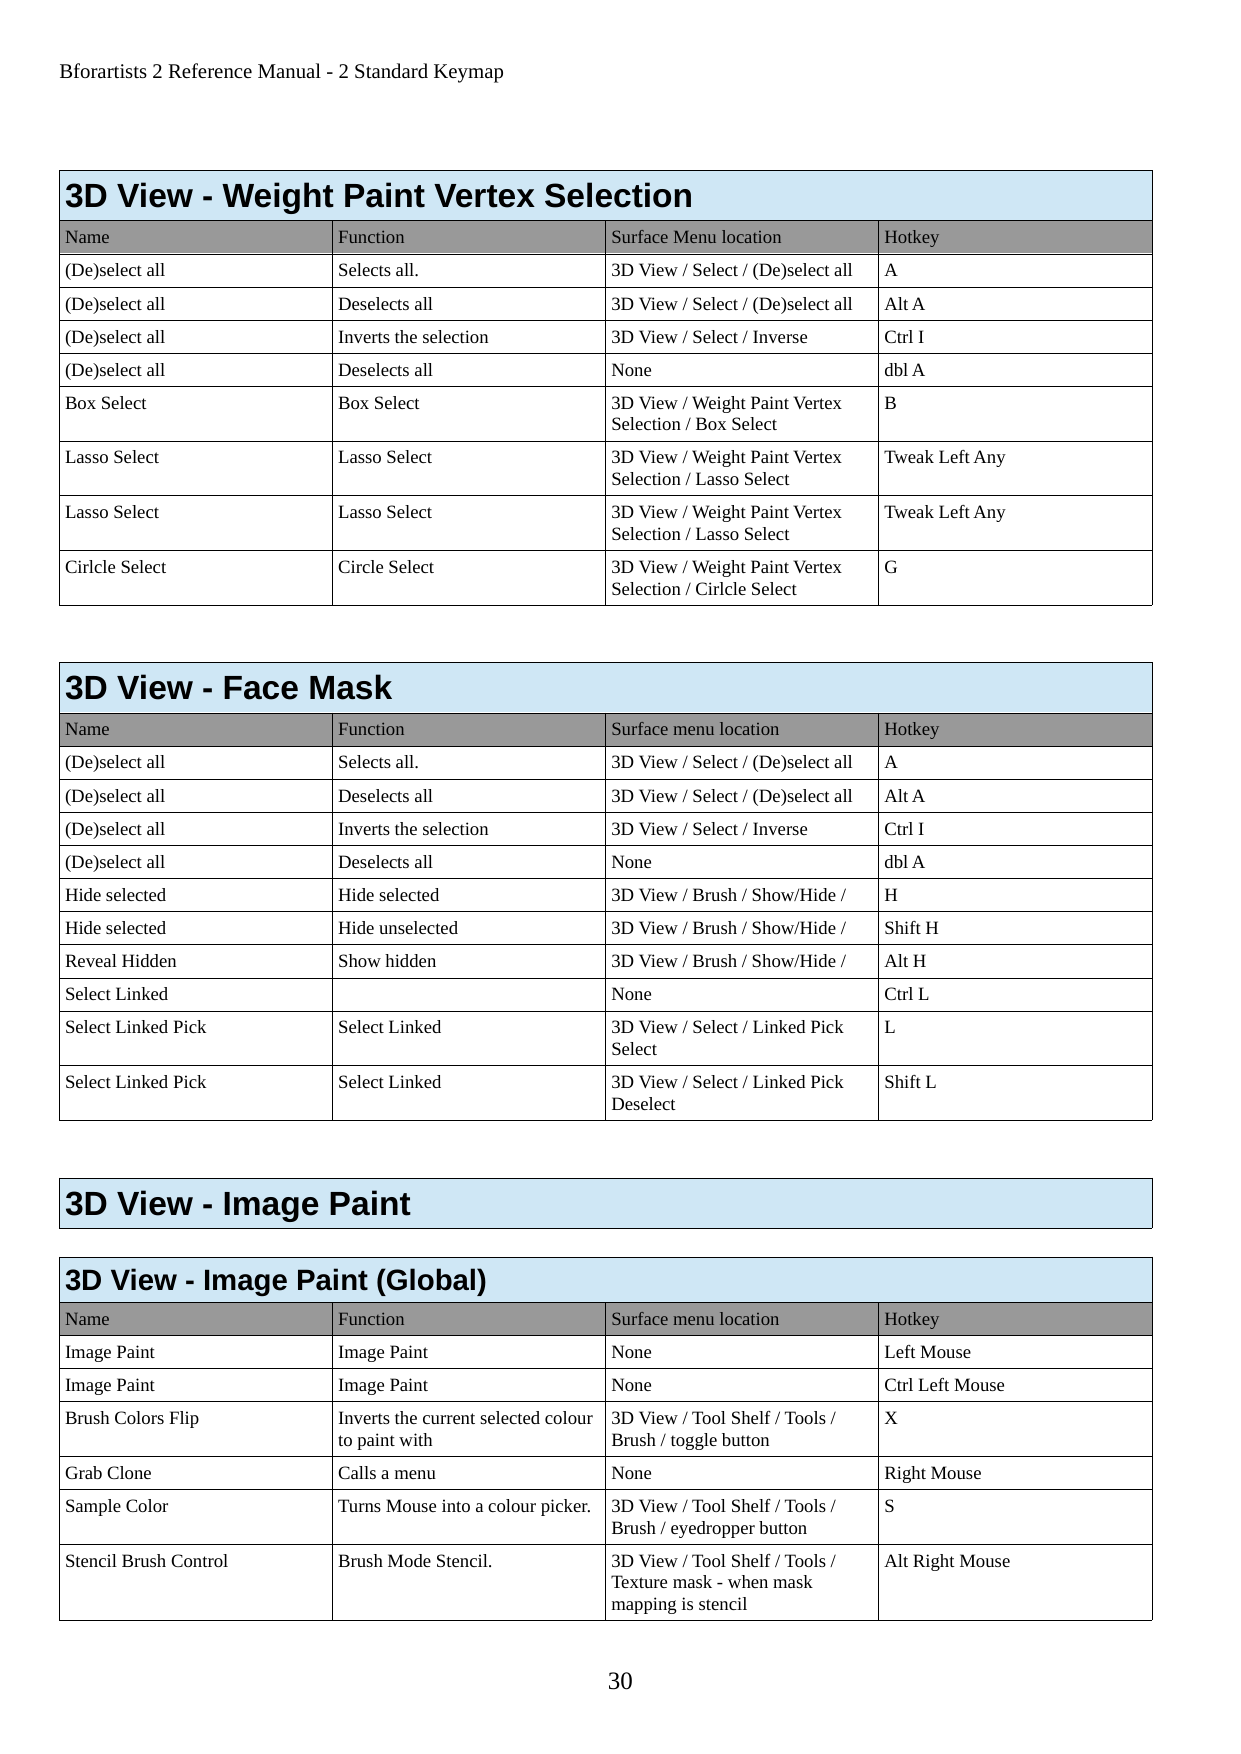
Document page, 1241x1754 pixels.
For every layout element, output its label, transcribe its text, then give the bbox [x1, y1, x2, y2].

table_cell Ctrl L [879, 979, 1152, 1011]
table_cell S [879, 1490, 1152, 1544]
table_cell Surface menu location [606, 1303, 878, 1335]
table_cell 3D View / Weight Paint Vertex Selection / Lasso Select [606, 496, 878, 550]
table_cell 3D View / Brush / Show/Hide / [606, 945, 878, 977]
table_cell Hide selected [60, 879, 332, 911]
table_cell B [879, 387, 1152, 441]
table_cell Box Select [333, 387, 605, 441]
table_cell Stencil Brush Control [60, 1545, 332, 1620]
table_cell Circle Select [333, 551, 605, 605]
table_cell 3D View / Select / (De)select all [606, 255, 878, 287]
table_cell (De)select all [60, 255, 332, 287]
table_cell Selects all. [333, 747, 605, 779]
table_cell Inverts the current selected colour to paint with [333, 1402, 605, 1456]
table_cell [333, 979, 605, 1011]
table_cell (De)select all [60, 354, 332, 386]
table_cell Select Linked Pick [60, 1066, 332, 1120]
table_cell 3D View / Brush / Show/Hide / [606, 879, 878, 911]
table_cell None [606, 979, 878, 1011]
table_cell Alt H [879, 945, 1152, 977]
table_cell Alt A [879, 780, 1152, 812]
table_cell (De)select all [60, 780, 332, 812]
table_cell Select Linked [333, 1012, 605, 1065]
table_cell H [879, 879, 1152, 911]
table_cell Deselects all [333, 846, 605, 878]
table_header 3D View - Weight Paint Vertex Selection [60, 171, 1152, 220]
table_cell (De)select all [60, 846, 332, 878]
table_cell 3D View / Select / Linked Pick Deselect [606, 1066, 878, 1120]
table_cell Reveal Hidden [60, 945, 332, 977]
table_cell Name [60, 221, 332, 253]
table_cell Hotkey [879, 714, 1152, 746]
table_cell None [606, 1369, 878, 1401]
table_cell Brush Colors Flip [60, 1402, 332, 1456]
table_cell 3D View / Brush / Show/Hide / [606, 912, 878, 944]
table_cell Selects all. [333, 255, 605, 287]
table_cell A [879, 255, 1152, 287]
table_cell Turns Mouse into a colour picker. [333, 1490, 605, 1544]
table_cell None [606, 354, 878, 386]
table_cell dbl A [879, 354, 1152, 386]
table_header 3D View - Face Mask [60, 663, 1152, 712]
table_cell Inverts the selection [333, 813, 605, 845]
table_cell Alt A [879, 288, 1152, 320]
table_cell Ctrl I [879, 813, 1152, 845]
table_cell Select Linked Pick [60, 1012, 332, 1065]
table_cell Function [333, 714, 605, 746]
table_cell Right Mouse [879, 1457, 1152, 1489]
table_cell 3D View / Tool Shelf / Tools / Brush / toggle button [606, 1402, 878, 1456]
table_cell Shift L [879, 1066, 1152, 1120]
table_cell Brush Mode Stencil. [333, 1545, 605, 1620]
table_cell Image Paint [60, 1336, 332, 1368]
table_cell Grab Clone [60, 1457, 332, 1489]
table_cell Hotkey [879, 1303, 1152, 1335]
table_cell Select Linked [333, 1066, 605, 1120]
table_cell 3D View / Select / Inverse [606, 321, 878, 353]
table_cell Lasso Select [60, 496, 332, 550]
table_cell Box Select [60, 387, 332, 441]
table_cell Deselects all [333, 780, 605, 812]
table_cell Show hidden [333, 945, 605, 977]
table_cell 3D View / Select / (De)select all [606, 288, 878, 320]
table_cell Tweak Left Any [879, 442, 1152, 495]
table_cell Surface Menu location [606, 221, 878, 253]
table_cell 3D View / Select / (De)select all [606, 780, 878, 812]
table_header 3D View - Image Paint [60, 1179, 1152, 1228]
table_cell Alt Right Mouse [879, 1545, 1152, 1620]
table_cell Left Mouse [879, 1336, 1152, 1368]
table_cell Deselects all [333, 288, 605, 320]
table_cell Ctrl I [879, 321, 1152, 353]
table_cell None [606, 1336, 878, 1368]
table_cell Calls a menu [333, 1457, 605, 1489]
table_cell Image Paint [333, 1336, 605, 1368]
table_cell Ctrl Left Mouse [879, 1369, 1152, 1401]
table_cell Hide selected [333, 879, 605, 911]
table_cell Select Linked [60, 979, 332, 1011]
table_cell Hotkey [879, 221, 1152, 253]
table_cell Surface menu location [606, 714, 878, 746]
table_cell Sample Color [60, 1490, 332, 1544]
table_cell Image Paint [333, 1369, 605, 1401]
table_cell G [879, 551, 1152, 605]
table_cell Hide selected [60, 912, 332, 944]
table_cell Cirlcle Select [60, 551, 332, 605]
table_cell (De)select all [60, 288, 332, 320]
table_cell Tweak Left Any [879, 496, 1152, 550]
table_cell Name [60, 1303, 332, 1335]
table_cell Deselects all [333, 354, 605, 386]
table_cell Lasso Select [60, 442, 332, 495]
table_cell (De)select all [60, 813, 332, 845]
table_cell 3D View / Tool Shelf / Tools / Brush / eyedropper button [606, 1490, 878, 1544]
table_cell 3D View / Select / Linked Pick Select [606, 1012, 878, 1065]
table_cell (De)select all [60, 321, 332, 353]
table_cell A [879, 747, 1152, 779]
table_cell None [606, 1457, 878, 1489]
table_cell Lasso Select [333, 496, 605, 550]
table_cell 3D View / Select / (De)select all [606, 747, 878, 779]
table_cell 3D View / Weight Paint Vertex Selection / Box Select [606, 387, 878, 441]
table_cell L [879, 1012, 1152, 1065]
table_cell 3D View / Tool Shelf / Tools / Texture mask - when mask mapping is stencil [606, 1545, 878, 1620]
table_header 3D View - Image Paint (Global) [60, 1258, 1152, 1302]
table_cell Image Paint [60, 1369, 332, 1401]
table_cell Inverts the selection [333, 321, 605, 353]
table_cell Name [60, 714, 332, 746]
table_cell 3D View / Weight Paint Vertex Selection / Cirlcle Select [606, 551, 878, 605]
table_cell None [606, 846, 878, 878]
table_cell Shift H [879, 912, 1152, 944]
table_cell Function [333, 1303, 605, 1335]
table_cell Function [333, 221, 605, 253]
table_cell dbl A [879, 846, 1152, 878]
table_cell 3D View / Weight Paint Vertex Selection / Lasso Select [606, 442, 878, 495]
table_cell 3D View / Select / Inverse [606, 813, 878, 845]
table_cell X [879, 1402, 1152, 1456]
table_cell Hide unselected [333, 912, 605, 944]
table_cell (De)select all [60, 747, 332, 779]
table_cell Lasso Select [333, 442, 605, 495]
